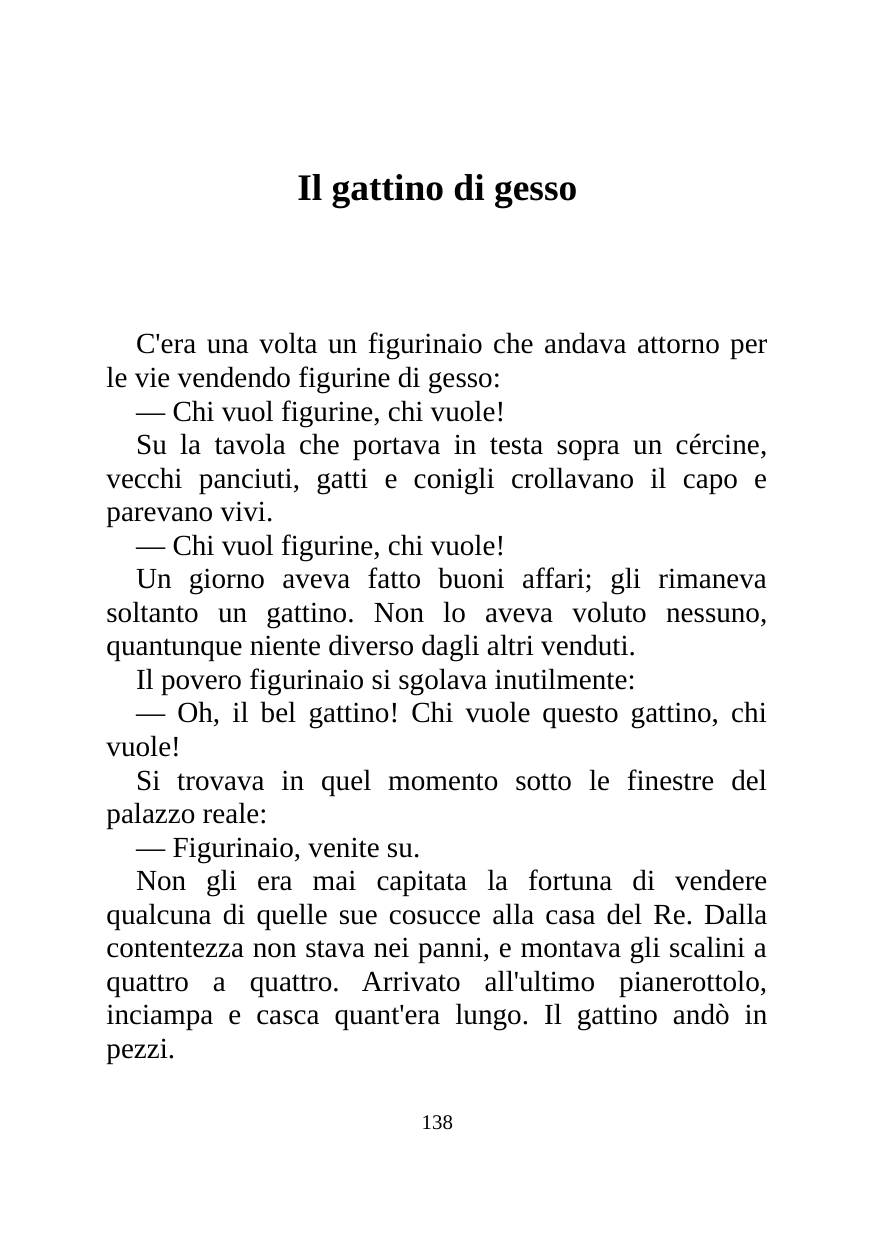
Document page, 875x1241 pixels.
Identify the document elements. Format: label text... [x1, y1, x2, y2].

text Un giorno aveva fatto buoni affari; gli rimaneva soltanto un gattino. Non lo aveva voluto nessuno, quantunque niente diverso dagli altri venduti. [106, 561, 768, 662]
text — Oh, il bel gattino! Chi vuole questo gattino, chi vuole! [106, 696, 768, 763]
text — Chi vuol figurine, chi vuole! [106, 528, 768, 561]
text Su la tavola che portava in testa sopra un cércine, vecchi panciuti, gatti e conigli crollavano il capo e parevano vivi. [106, 427, 768, 528]
subtitle Il gattino di gesso [106, 165, 768, 208]
text — Chi vuol figurine, chi vuole! [106, 394, 768, 427]
text Si trovava in quel momento sotto le finestre del palazzo reale: [106, 763, 768, 830]
text C'era una volta un figurinaio che andava attorno per le vie vendendo figurine di gesso: [106, 327, 768, 394]
text — Figurinaio, venite su. [106, 830, 768, 863]
text Non gli era mai capitata la fortuna di vendere qualcuna di quelle sue cosucce alla casa del Re. Dalla contentezza non stava nei panni, e montava gli scalini a quattro a quattro. Arrivato all'ultimo pianerottolo, inciampa e casca quant'era lungo. Il gattino andò in pezzi. [106, 863, 768, 1064]
text Il povero figurinaio si sgolava inutilmente: [106, 662, 768, 696]
